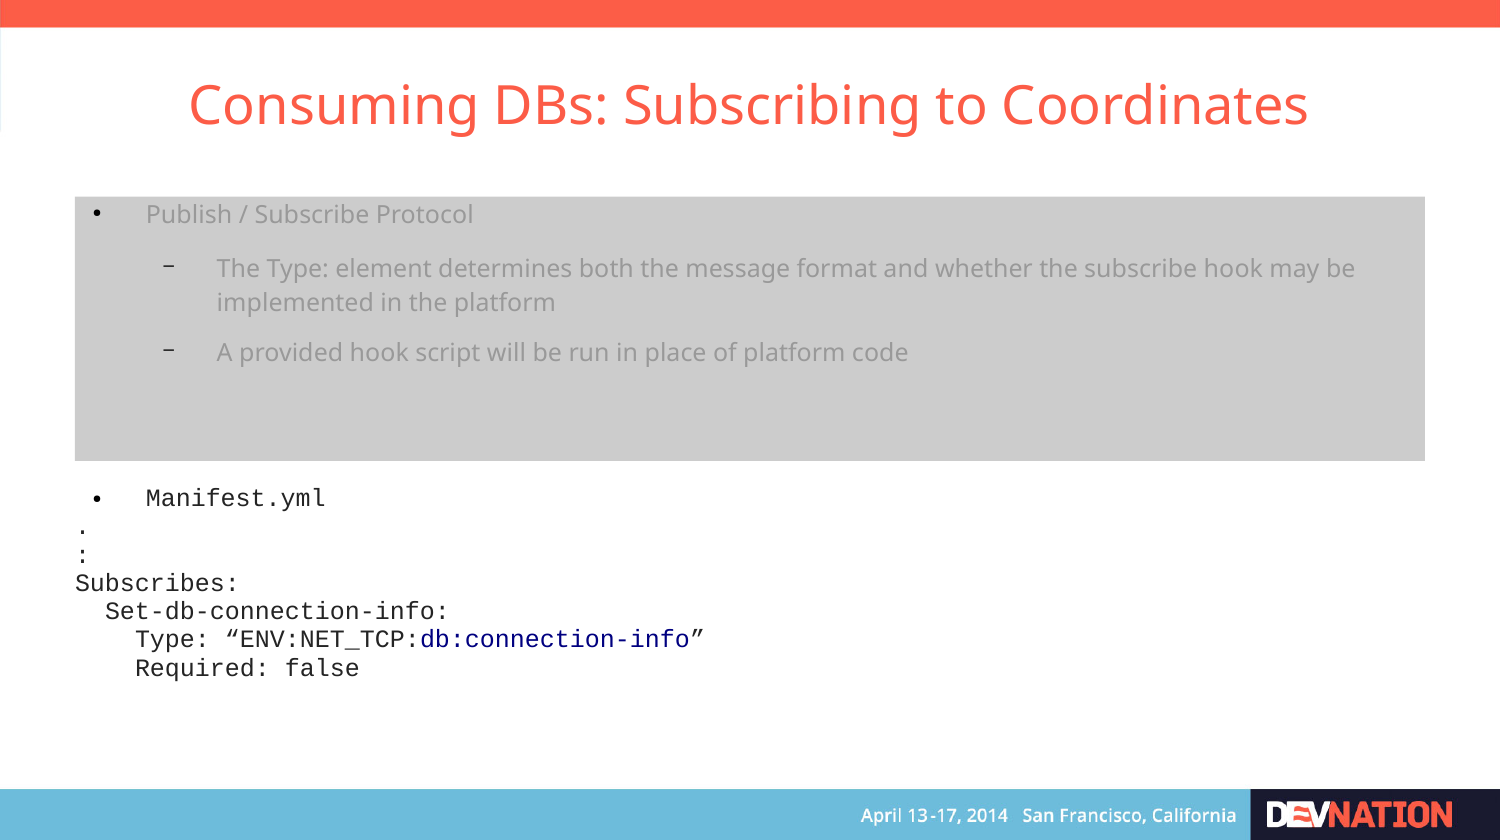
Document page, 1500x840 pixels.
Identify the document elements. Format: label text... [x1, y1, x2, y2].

title Consuming DBs: Subscribing to Coordinates [74, 33, 1425, 174]
picture [0, 0, 1500, 840]
list Manifest.yml . : Subscribes: Set-db-connection-info: Type: “ENV:NET_TCP:db:connection-info” Required: false [74, 486, 1425, 751]
list Publish / Subscribe Protocol The Type: element determines both the message format and whether the subscribe hook may be implemented in the platform A provided hook script will be run in place of platform code [74, 196, 1425, 461]
